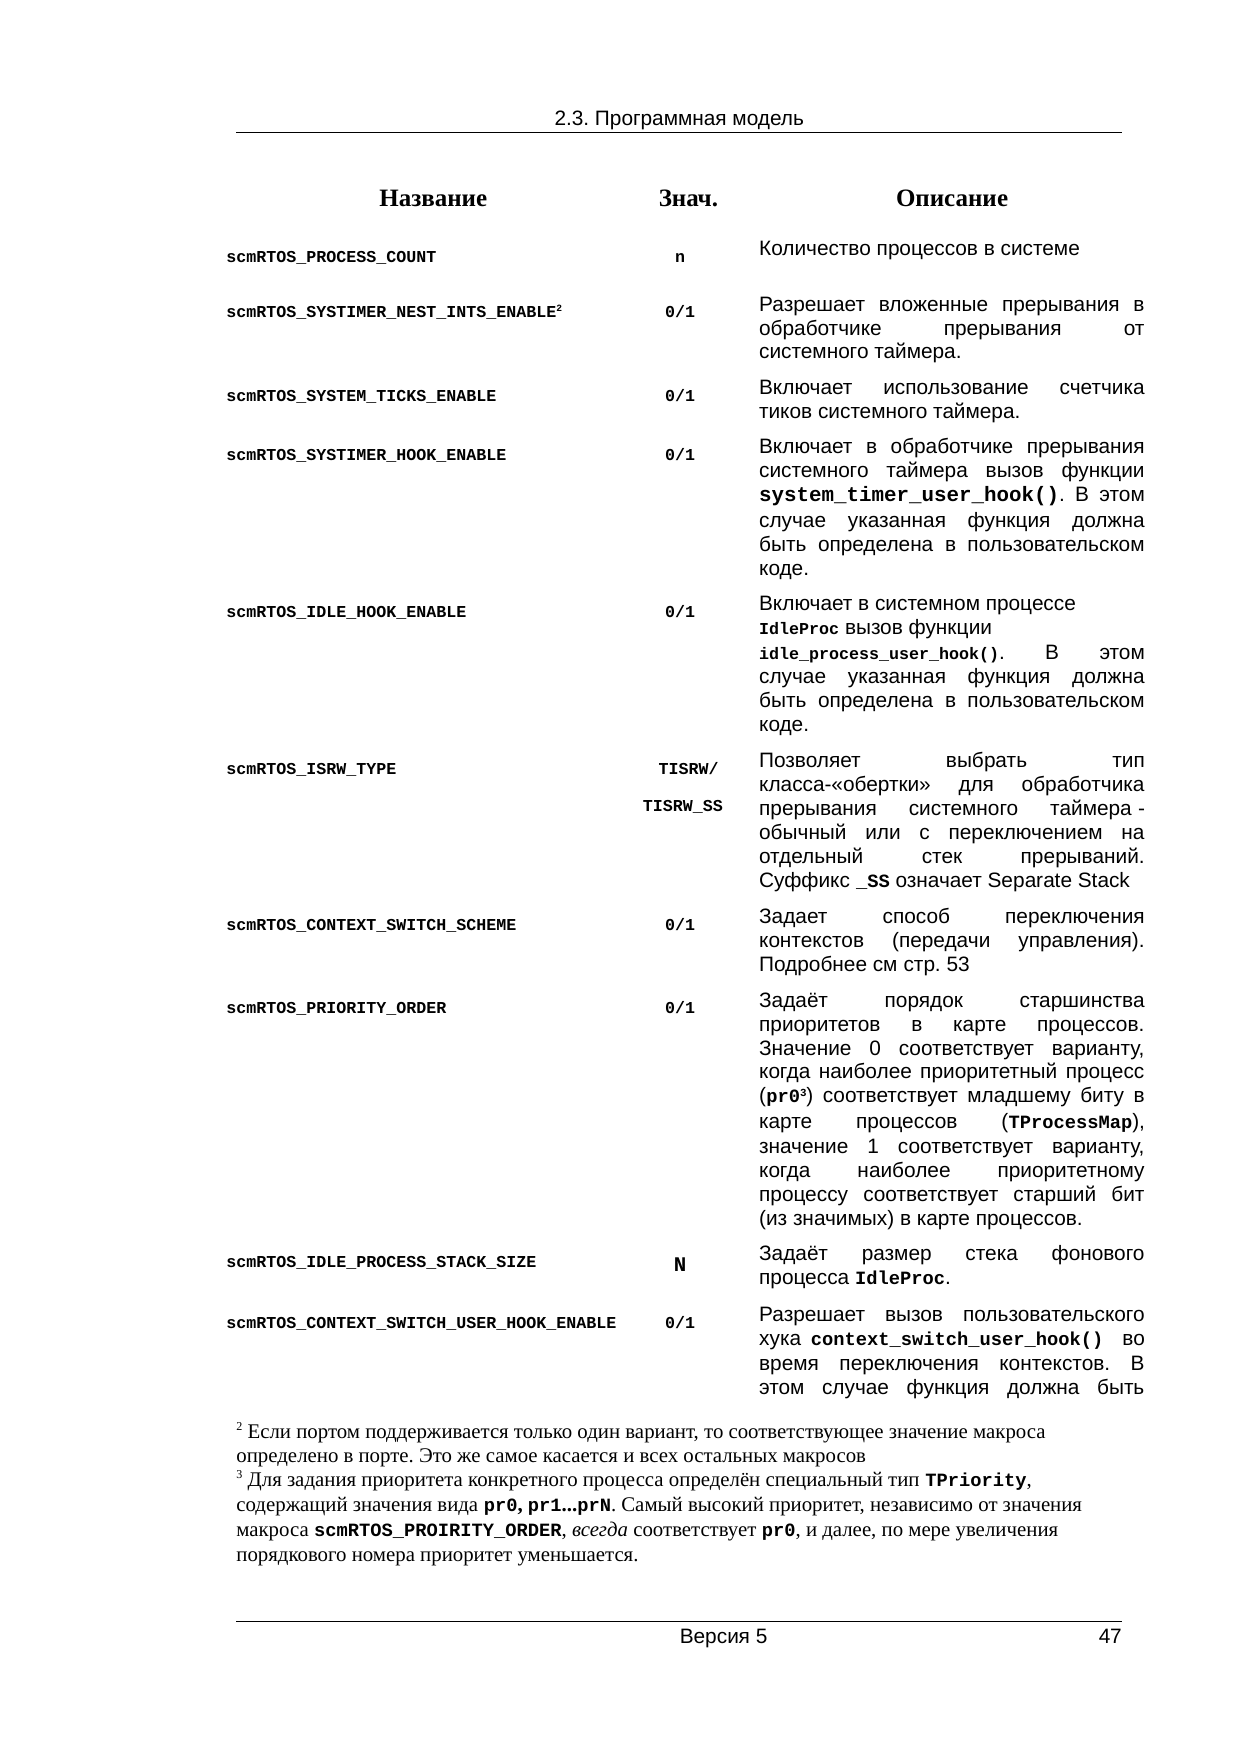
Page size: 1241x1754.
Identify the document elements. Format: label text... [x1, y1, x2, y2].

table_cell Разрешает вызов пользовательского хука context_switch_user_hook() во время переключения контекстов. В этом случае функция должна быть [730, 1296, 1150, 1404]
table_cell scmRTOS_PRIORITY_ORDER [219, 982, 629, 1235]
table_cell scmRTOS_ISRW_TYPE [219, 742, 629, 898]
table_cell scmRTOS_CONTEXT_SWITCH_SCHEME [219, 899, 629, 982]
table_cell Задает способ переключения контекстов (передачи управления). Подробнее см стр. 52 [730, 899, 1150, 982]
table_cell Задаёт размер стека фонового процесса IdleProc. [730, 1235, 1150, 1296]
table_cell 0/1 [629, 1296, 729, 1404]
table_cell 0/1 [629, 429, 729, 586]
table_cell scmRTOS_IDLE_PROCESS_STACK_SIZE [219, 1235, 629, 1296]
table_cell 0/1 [629, 586, 729, 742]
table_header Название [219, 165, 629, 230]
table_header Описание [730, 165, 1150, 230]
table_cell Включает использование счетчика тиков системного таймера. [730, 369, 1150, 428]
table_header Знач. [629, 165, 729, 230]
table_cell TISRW/ TISRW_SS [629, 742, 729, 898]
table_cell Включает в системном процессе IdleProc вызов функции idle_process_user_hook(). В этом случае указанная функция должна быть определена в пользовательском коде. [730, 586, 1150, 742]
table_cell Задаёт порядок старшинства приоритетов в карте процессов. Значение 0 соответствует варианту, когда наиболее приоритетный процесс (pr0) соответствует младшему биту в карте процессов (TPro⁠cess⁠Map), значение 1 соответствует варианту, когда наиболее приоритетному процессу соответствует старший бит (из значимых) в карте процессов. [730, 982, 1150, 1235]
table_cell scmRTOS_IDLE_HOOK_ENABLE [219, 586, 629, 742]
table_cell scmRTOS_SYSTIMER_NEST_INTS_ENABLE [219, 286, 629, 369]
table_cell N [629, 1235, 729, 1296]
table_cell 0/1 [629, 369, 729, 428]
table_cell Разрешает вложенные прерывания в обработчике прерывания от системного таймера. [730, 286, 1150, 369]
table_cell scmRTOS_SYSTIMER_HOOK_ENABLE [219, 429, 629, 586]
table_cell scmRTOS_CONTEXT_SWITCH_USER_HOOK_ENABLE [219, 1296, 629, 1404]
table_cell Позволяет выбрать тип класса-«обертки» для обработчика прерывания системного таймера - обычный или с переключением на отдельный стек прерываний. Суффикс _SS означает Separate Stack [730, 742, 1150, 898]
table_cell Включает в обработчике прерывания системного таймера вызов функции system_timer_user_hook(). В этом случае указанная функция должна быть определена в пользовательском коде. [730, 429, 1150, 586]
table_cell scmRTOS_SYSTEM_TICKS_ENABLE [219, 369, 629, 428]
table_cell Количество процессов в системе [730, 230, 1150, 286]
table_cell 0/1 [629, 982, 729, 1235]
table_cell scmRTOS_PROCESS_COUNT [219, 230, 629, 286]
table_cell 0/1 [629, 286, 729, 369]
table_cell n [629, 230, 729, 286]
table_cell 0/1 [629, 899, 729, 982]
